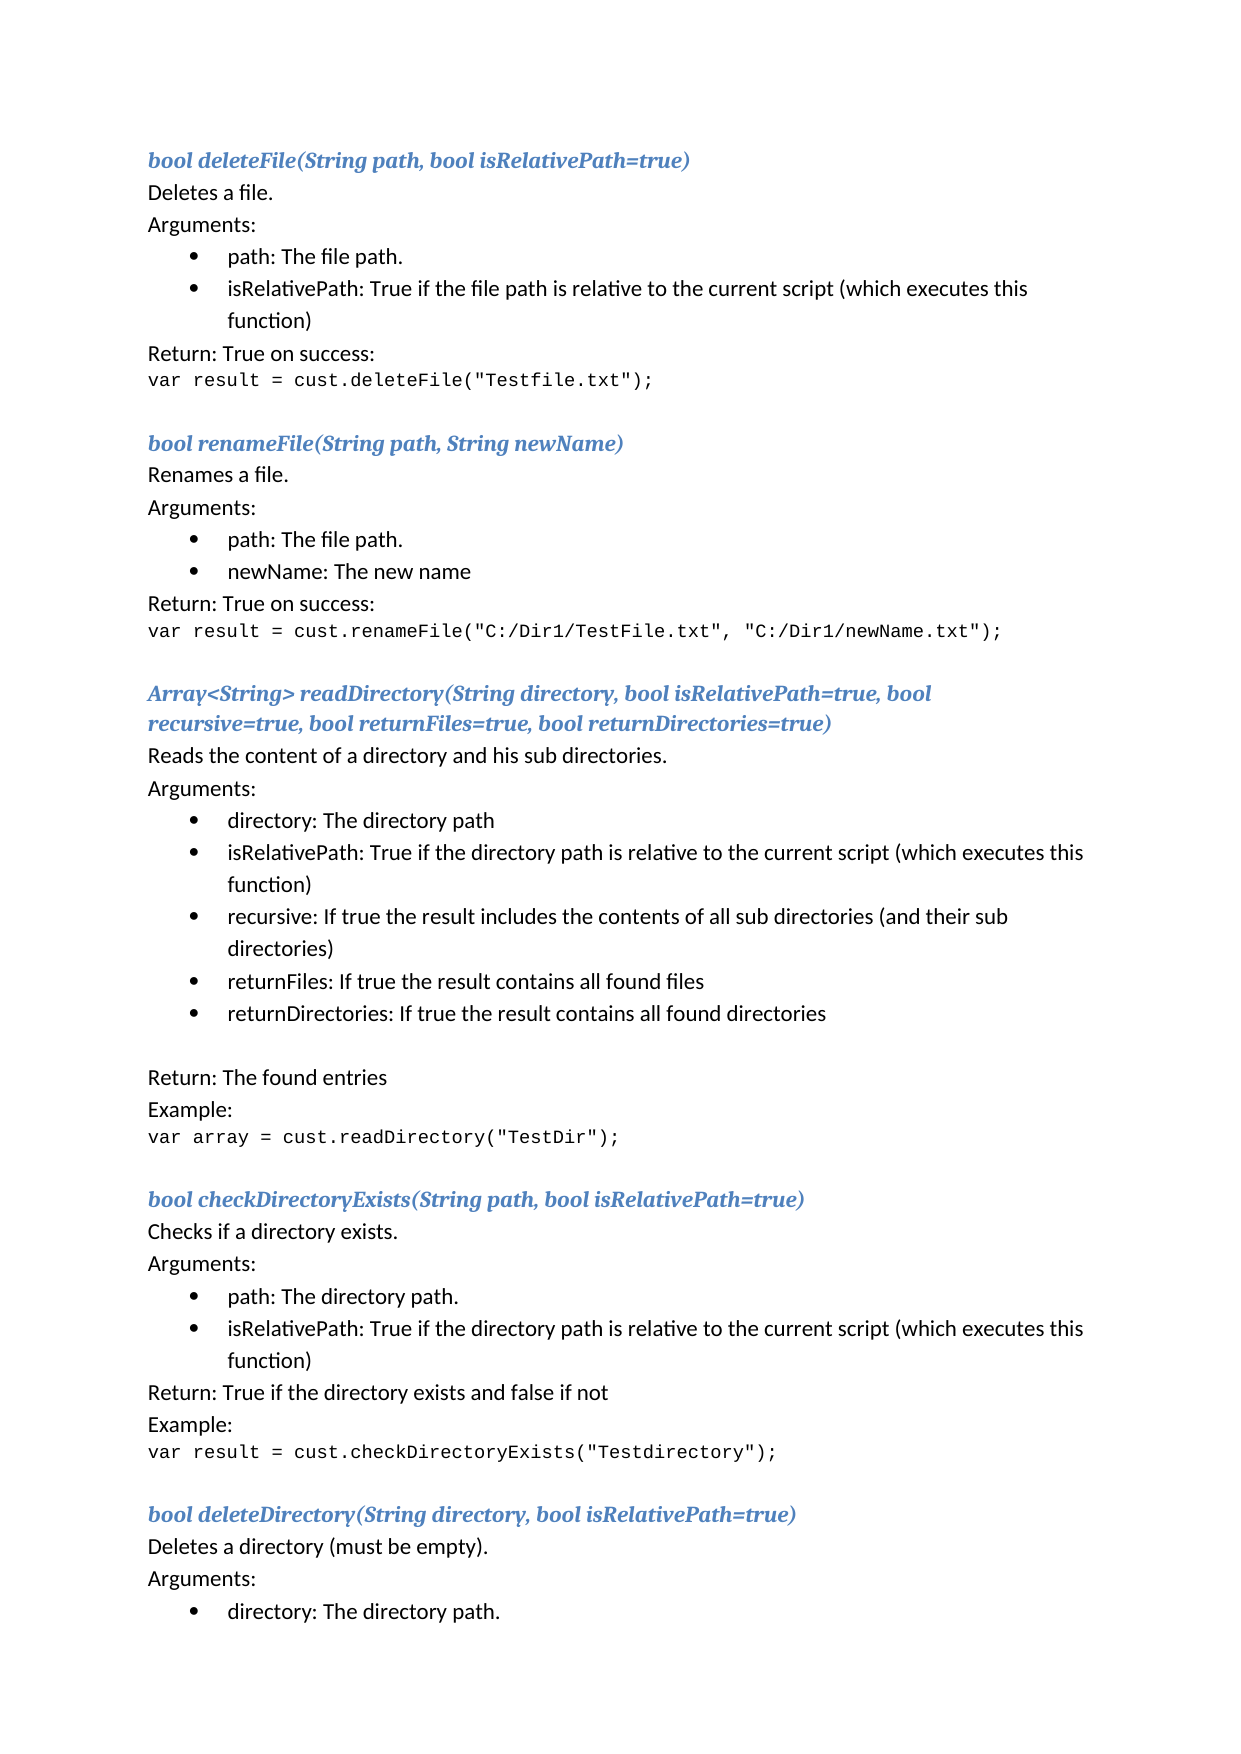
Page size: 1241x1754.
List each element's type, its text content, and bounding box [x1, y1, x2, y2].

text Arguments: [148, 1564, 1093, 1593]
text Return: True on success: [148, 589, 1093, 617]
list path: The directory path. [190, 1282, 1093, 1310]
text Deletes a directory (must be empty). [148, 1532, 1093, 1560]
text Arguments: [148, 210, 1093, 238]
list path: The file path. [190, 525, 1093, 553]
list isRelativePath: True if the directory path is relative to the current script (which executes this function) [190, 1314, 1093, 1374]
subtitle bool checkDirectoryExists(String path, bool isRelativePath=true) [148, 1187, 1093, 1213]
subtitle bool renameFile(String path, String newName) [148, 430, 1093, 457]
text var result = cust.renameFile("C:/Dir1/TestFile.txt", "C:/Dir1/newName.txt"); [148, 622, 1093, 643]
text Arguments: [148, 774, 1093, 802]
list path: The file path. [190, 242, 1093, 270]
list recursive: If true the result includes the contents of all sub directories (and their sub directories) [190, 902, 1093, 963]
text Return: The found entries [148, 1063, 1093, 1091]
list newName: The new name [190, 557, 1093, 585]
text Checks if a directory exists. [148, 1217, 1093, 1245]
list isRelativePath: True if the file path is relative to the current script (which executes this function) [190, 274, 1093, 334]
text Arguments: [148, 1249, 1093, 1278]
list isRelativePath: True if the directory path is relative to the current script (which executes this function) [190, 838, 1093, 898]
text Example: [148, 1411, 1093, 1438]
text Renames a file. [148, 461, 1093, 489]
text Arguments: [148, 493, 1093, 521]
text Deletes a file. [148, 178, 1093, 206]
text Reads the content of a directory and his sub directories. [148, 741, 1093, 769]
subtitle Array<String> readDirectory(String directory, bool isRelativePath=true, bool recursive=true, bool returnFiles=true, bool returnDirectories=true) [148, 681, 1093, 738]
text var result = cust.checkDirectoryExists("Testdirectory"); [148, 1443, 1093, 1464]
text Return: True on success: [148, 339, 1093, 367]
list returnDirectories: If true the result contains all found directories [190, 999, 1093, 1027]
subtitle bool deleteFile(String path, bool isRelativePath=true) [148, 148, 1093, 174]
list returnFiles: If true the result contains all found files [190, 967, 1093, 995]
list directory: The directory path [190, 806, 1093, 834]
subtitle bool deleteDirectory(String directory, bool isRelativePath=true) [148, 1502, 1093, 1528]
text Return: True if the directory exists and false if not [148, 1378, 1093, 1406]
text Example: [148, 1096, 1093, 1123]
text var result = cust.deleteFile("Testfile.txt"); [148, 371, 1093, 392]
list directory: The directory path. [190, 1597, 1093, 1625]
text var array = cust.readDirectory("TestDir"); [148, 1128, 1093, 1149]
